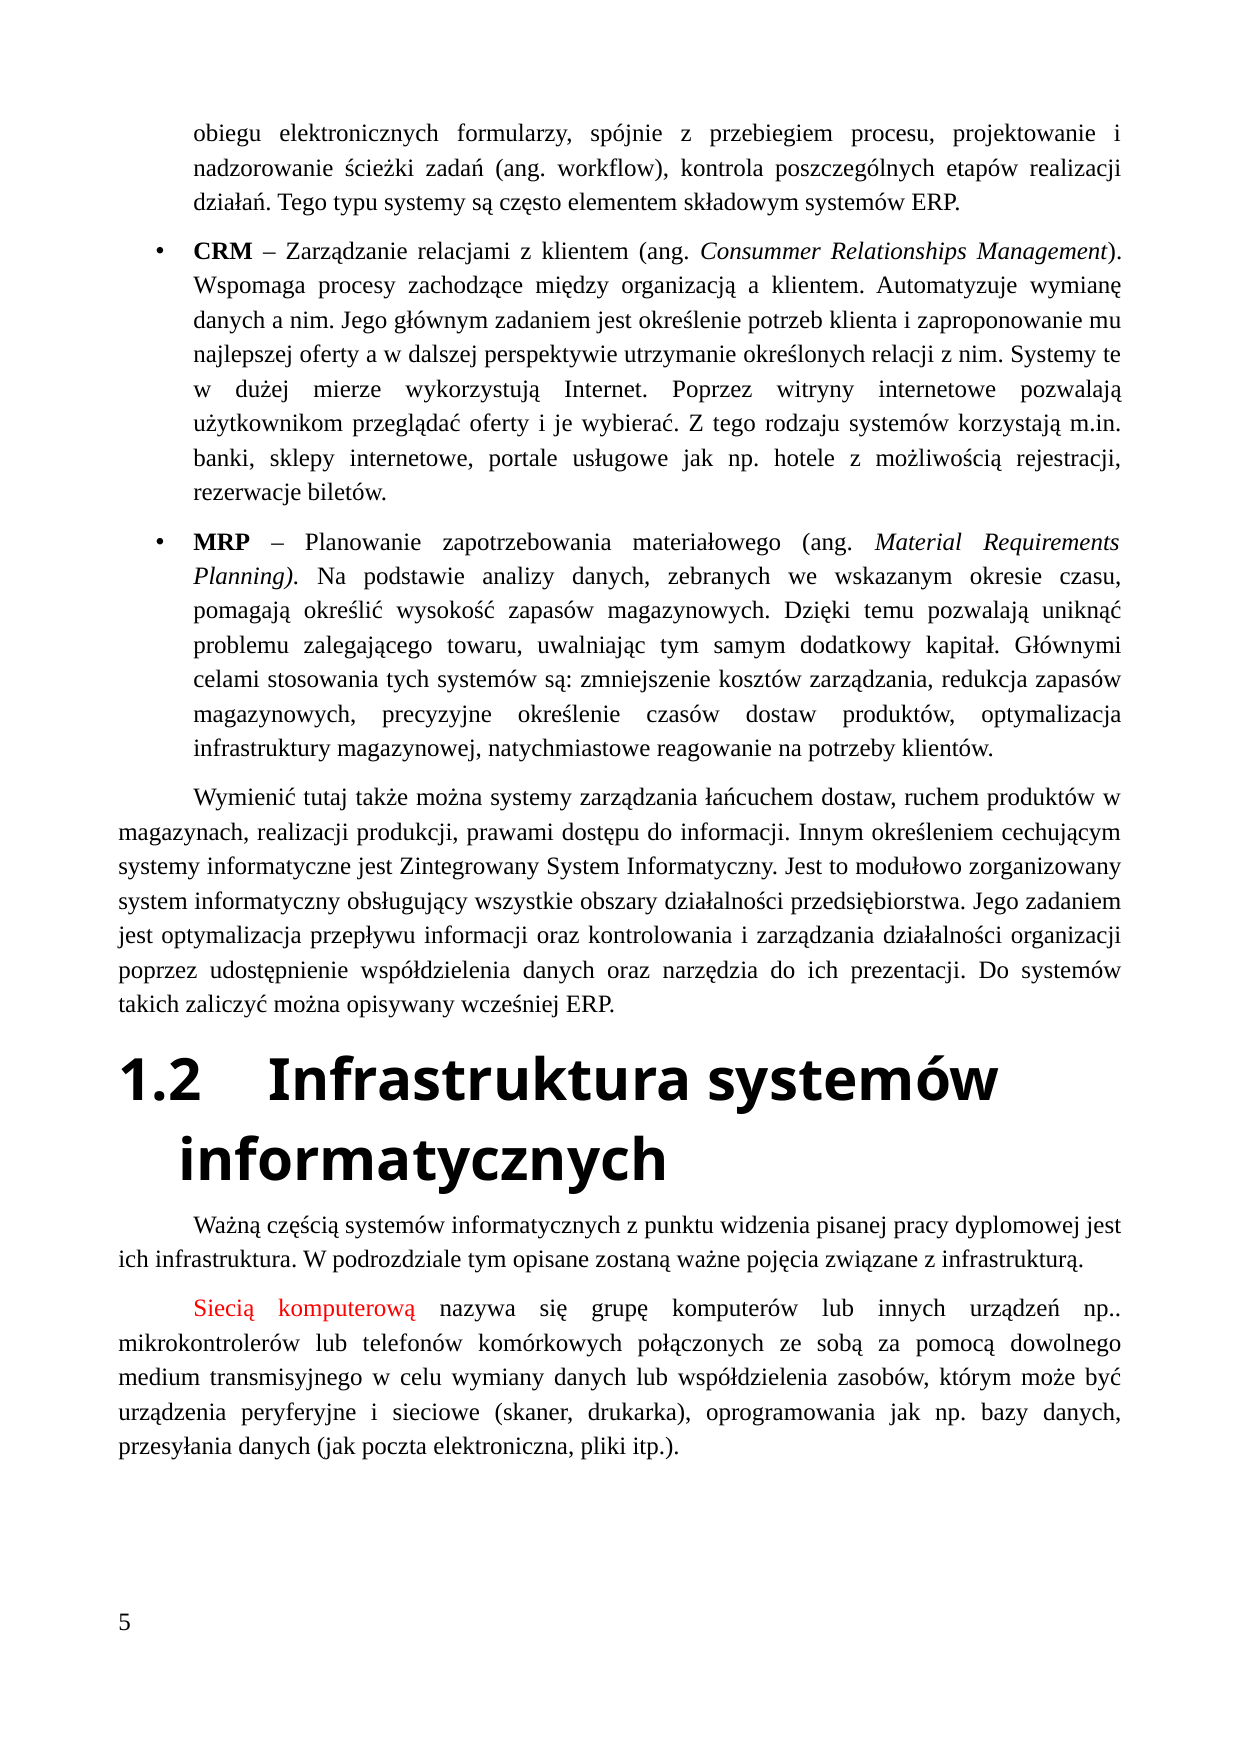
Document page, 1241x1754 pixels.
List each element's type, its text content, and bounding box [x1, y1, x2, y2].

subtitle Infrastruktura systemów informatycznych [118, 1038, 1122, 1197]
list obiegu elektronicznych formularzy, spójnie z przebiegiem procesu, projektowanie i nadzorowanie ścieżki zadań (ang. workflow), kontrola poszczególnych etapów realizacji działań. Tego typu systemy są często elementem składowym systemów ERP. [156, 118, 1122, 216]
text Ważną częścią systemów informatycznych z punktu widzenia pisanej pracy dyplomowej jest ich infrastruktura. W podrozdziale tym opisane zostaną ważne pojęcia związane z infrastrukturą. [118, 1210, 1122, 1273]
list CRM – Zarządzanie relacjami z klientem (ang. Consummer Relationships Management). Wspomaga procesy zachodzące między organizacją a klientem. Automatyzuje wymianę danych a nim. Jego głównym zadaniem jest określenie potrzeb klienta i zaproponowanie mu najlepszej oferty a w dalszej perspektywie utrzymanie określonych relacji z nim. Systemy te w dużej mierze wykorzystują Internet. Poprzez witryny internetowe pozwalają użytkownikom przeglądać oferty i je wybierać. Z tego rodzaju systemów korzystają m.in. banki, sklepy internetowe, portale usługowe jak np. hotele z możliwością rejestracji, rezerwacje biletów. [156, 236, 1122, 506]
text Siecią komputerową nazywa się grupę komputerów lub innych urządzeń np.. mikrokontrolerów lub telefonów komórkowych połączonych ze sobą za pomocą dowolnego medium transmisyjnego w celu wymiany danych lub współdzielenia zasobów, którym może być urządzenia peryferyjne i sieciowe (skaner, drukarka), oprogramowania jak np. bazy danych, przesyłania danych (jak poczta elektroniczna, pliki itp.). [118, 1293, 1122, 1460]
text Wymienić tutaj także można systemy zarządzania łańcuchem dostaw, ruchem produktów w magazynach, realizacji produkcji, prawami dostępu do informacji. Innym określeniem cechującym systemy informatyczne jest Zintegrowany System Informatyczny. Jest to modułowo zorganizowany system informatyczny obsługujący wszystkie obszary działalności przedsiębiorstwa. Jego zadaniem jest optymalizacja przepływu informacji oraz kontrolowania i zarządzania działalności organizacji poprzez udostępnienie współdzielenia danych oraz narzędzia do ich prezentacji. Do systemów takich zaliczyć można opisywany wcześniej ERP. [118, 782, 1122, 1018]
list MRP – Planowanie zapotrzebowania materiałowego (ang. Material Requirements Planning). Na podstawie analizy danych, zebranych we wskazanym okresie czasu, pomagają określić wysokość zapasów magazynowych. Dzięki temu pozwalają uniknąć problemu zalegającego towaru, uwalniając tym samym dodatkowy kapitał. Głównymi celami stosowania tych systemów są: zmniejszenie kosztów zarządzania, redukcja zapasów magazynowych, precyzyjne określenie czasów dostaw produktów, optymalizacja infrastruktury magazynowej, natychmiastowe reagowanie na potrzeby klientów. [156, 527, 1122, 762]
